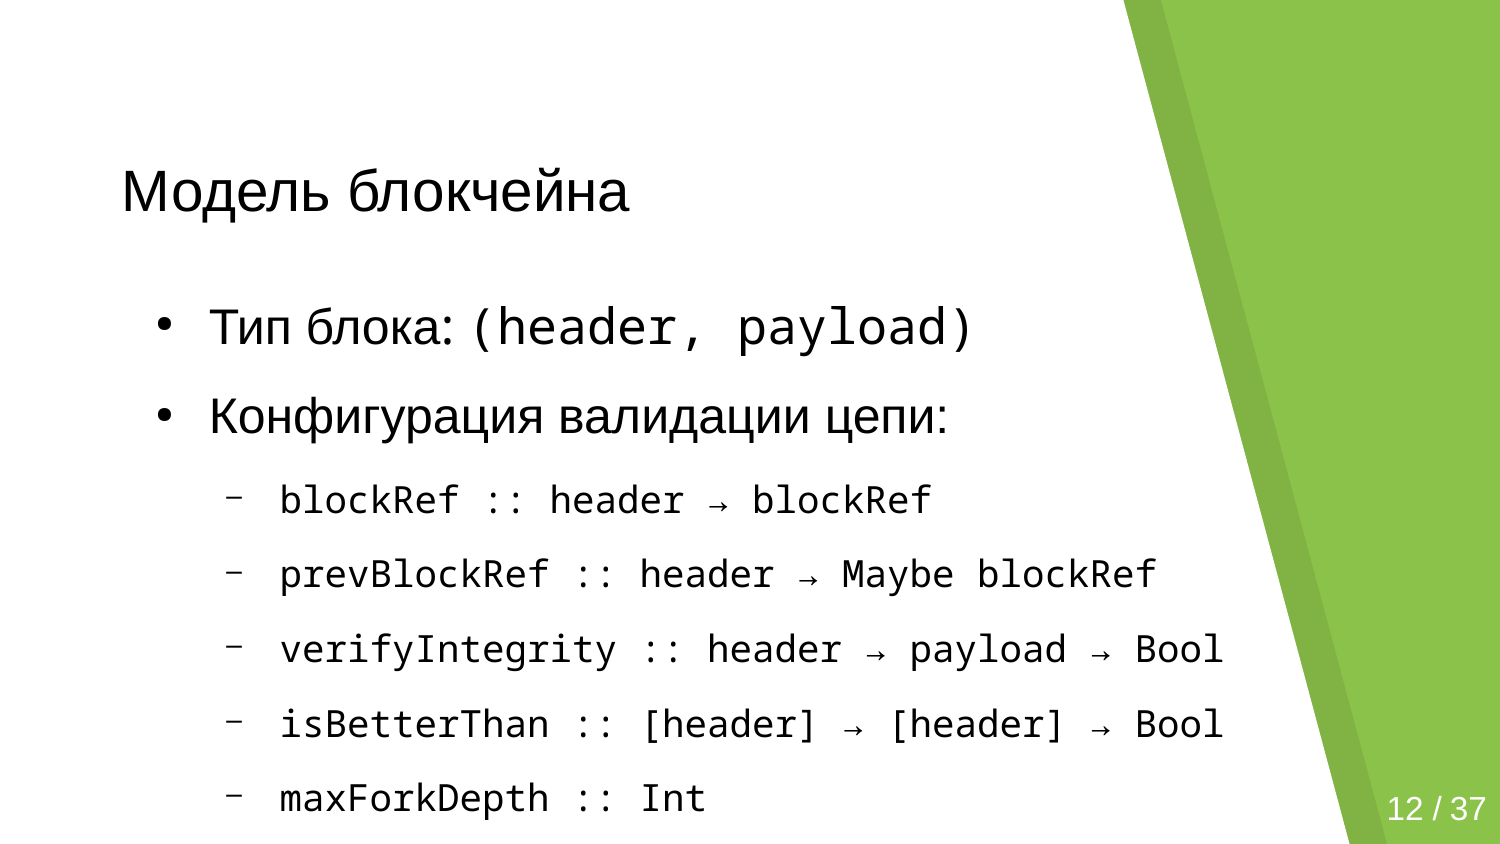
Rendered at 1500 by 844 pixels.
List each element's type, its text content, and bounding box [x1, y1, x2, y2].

list Тип блока: (header, payload) Конфигурация валидации цепи: blockRef :: header → blockRef prevBlockRef :: header → Maybe blockRef verifyIntegrity :: header → payload → Bool isBetterThan :: [header] → [header] → Bool maxForkDepth :: Int [137, 290, 1229, 807]
chart [695, 394, 708, 424]
title Модель блокчейна [121, 110, 1087, 272]
